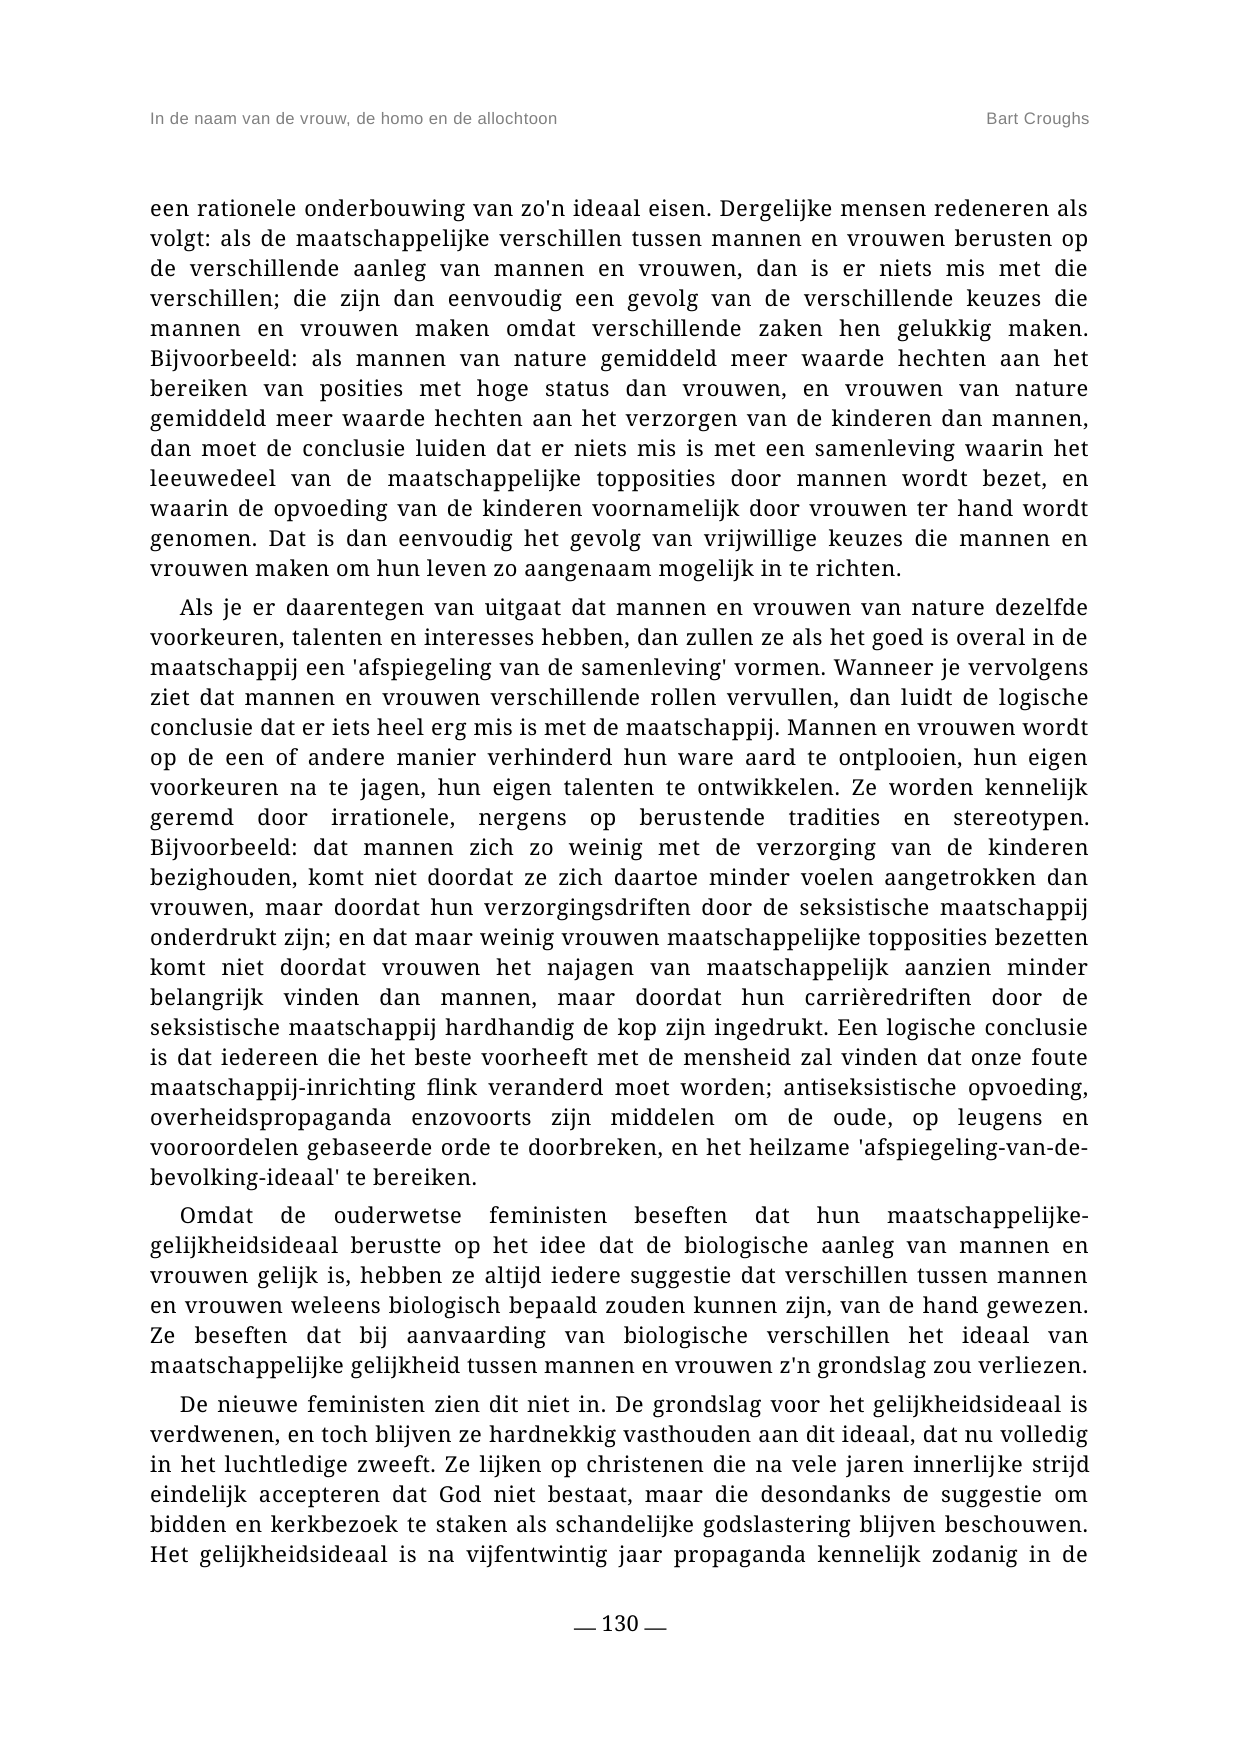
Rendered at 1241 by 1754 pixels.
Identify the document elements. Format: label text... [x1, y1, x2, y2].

text Omdat de ouderwetse feministen beseften dat hun maatschappelijke-gelijkheidsideaal berustte op het idee dat de biologische aanleg van mannen en vrouwen gelijk is, hebben ze altijd iedere suggestie dat verschillen tussen mannen en vrouwen weleens biologisch bepaald zouden kunnen zijn, van de hand gewezen. Ze beseften dat bij aanvaarding van biologische verschillen het ideaal van maatschappelijke gelijkheid tussen mannen en vrouwen z'n grondslag zou verliezen. [150, 1200, 1090, 1380]
text een rationele onderbouwing van zo'n ideaal eisen. Dergelijke mensen redeneren als volgt: als de maatschappelijke verschillen tussen mannen en vrouwen berusten op de verschillende aanleg van mannen en vrouwen, dan is er niets mis met die verschillen; die zijn dan eenvoudig een gevolg van de verschillende keuzes die mannen en vrouwen maken omdat verschillende zaken hen gelukkig maken. Bijvoorbeeld: als mannen van nature gemiddeld meer waarde hechten aan het bereiken van posities met hoge status dan vrouwen, en vrouwen van nature gemiddeld meer waarde hechten aan het verzorgen van de kinderen dan mannen, dan moet de conclusie luiden dat er niets mis is met een samenleving waarin het leeuwedeel van de maatschappelijke topposities door mannen wordt bezet, en waarin de opvoeding van de kinderen voornamelijk door vrouwen ter hand wordt genomen. Dat is dan eenvoudig het gevolg van vrijwillige keuzes die mannen en vrouwen maken om hun leven zo aangenaam mogelijk in te richten. [150, 193, 1090, 583]
text Als je er daarentegen van uitgaat dat mannen en vrouwen van nature dezelfde voorkeuren, talenten en interesses hebben, dan zullen ze als het goed is overal in de maatschappij een 'afspiegeling van de samenleving' vormen. Wanneer je vervolgens ziet dat mannen en vrouwen verschillende rollen vervullen, dan luidt de logische conclusie dat er iets heel erg mis is met de maatschappij. Mannen en vrouwen wordt op de een of andere manier verhinderd hun ware aard te ontplooien, hun eigen voorkeuren na te jagen, hun eigen talenten te ontwikkelen. Ze worden kennelijk geremd door irrationele, nergens op berus­tende tradities en stereotypen. Bijvoorbeeld: dat mannen zich zo weinig met de verzorging van de kinderen bezighouden, komt niet doordat ze zich daartoe minder voelen aangetrokken dan vrouwen, maar doordat hun verzorgingsdriften door de seksistische maatschappij onderdrukt zijn; en dat maar weinig vrouwen maatschappelijke topposities bezetten komt niet doordat vrouwen het najagen van maatschappelijk aanzien minder belangrijk vinden dan mannen, maar doordat hun carrièredriften door de seksistische maatschappij hardhandig de kop zijn ingedrukt. Een logische conclusie is dat iedereen die het beste voorheeft met de mensheid zal vinden dat onze foute maatschappij-inrichting flink veranderd moet worden; antiseksistische opvoeding, overheidspropaganda enzovoorts zijn middelen om de oude, op leugens en vooroordelen gebaseerde orde te doorbreken, en het heilzame 'afspiegeling-van-de-bevolking-ideaal' te bereiken. [150, 592, 1090, 1192]
text De nieuwe feministen zien dit niet in. De grondslag voor het gelijkheidsideaal is verdwenen, en toch blijven ze hardnekkig vasthouden aan dit ideaal, dat nu volledig in het luchtle­dige zweeft. Ze lijken op christenen die na vele jaren innerlij­ke strijd eindelijk accepteren dat God niet bestaat, maar die desondanks de suggestie om bidden en kerkbezoek te staken als schandelijke godslastering blijven beschouwen. Het gelijkheidsideaal is na vijfentwintig jaar propaganda kennelijk zodanig in de [150, 1389, 1090, 1569]
